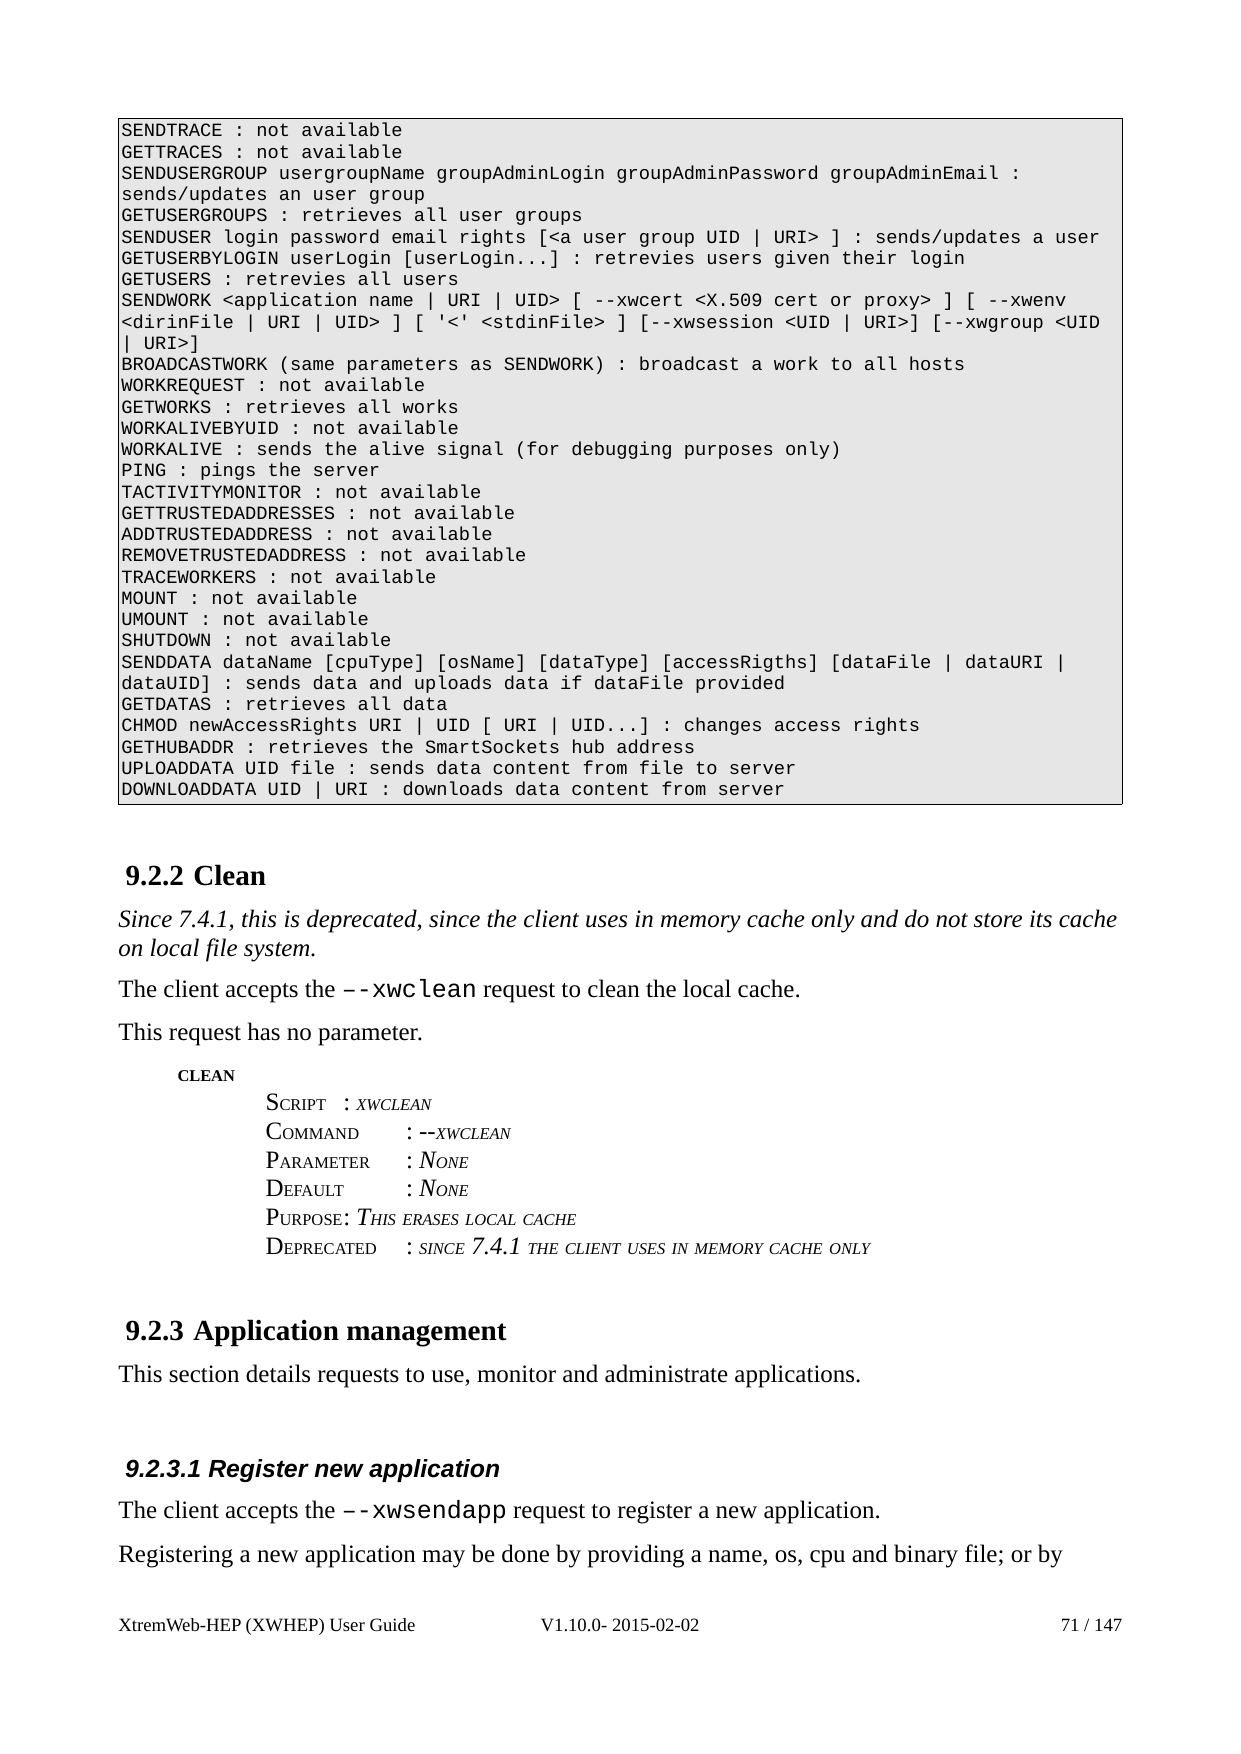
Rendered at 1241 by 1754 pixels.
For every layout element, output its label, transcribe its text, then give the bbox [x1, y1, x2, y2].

text TRACEWORKERS : not available [119, 564, 1122, 586]
subtitle Register new application [118, 1454, 1122, 1483]
text Since 7.4.1, this is deprecated, since the client uses in memory cache only and do not store its cache on local file system. [118, 904, 1122, 961]
text SENDUSERGROUP usergroupName groupAdminLogin groupAdminPassword groupAdminEmail : sends/updates an user group [119, 161, 1122, 203]
text The client accepts the –-xwsendapp request to register a new application. [118, 1496, 1122, 1526]
text DOWNLOADDATA UID | URI : downloads data content from server [119, 777, 1122, 804]
text Parameter : None [265, 1145, 1122, 1173]
text GETHUBADDR : retrieves the SmartSockets hub address [119, 734, 1122, 756]
text GETUSERBYLOGIN userLogin [userLogin...] : retrevies users given their login [119, 246, 1122, 267]
text SENDDATA dataName [cpuType] [osName] [dataType] [accessRigths] [dataFile | dataURI | dataUID] : sends data and uploads data if dataFile provided [119, 649, 1122, 692]
text WORKREQUEST : not available [119, 373, 1122, 394]
text GETWORKS : retrieves all works [119, 394, 1122, 416]
text Registering a new application may be done by providing a name, os, cpu and binary file; or by [118, 1539, 1122, 1568]
text PING : pings the server [119, 458, 1122, 479]
text MOUNT : not available [119, 586, 1122, 607]
text clean [177, 1058, 1122, 1087]
text UPLOADDATA UID file : sends data content from file to server [119, 756, 1122, 777]
text ADDTRUSTEDADDRESS : not available [119, 522, 1122, 543]
text SENDWORK <application name | URI | UID> [ --xwcert <X.509 cert or proxy> ] [ --xwenv <dirinFile | URI | UID> ] [ '<' <stdinFile> ] [--xwsession <UID | URI>] [--xwgroup <UID | URI>] [119, 288, 1122, 352]
text Purpose : This erases local cache [265, 1202, 1122, 1231]
text Script : xwclean [265, 1087, 1122, 1116]
subtitle Clean [118, 858, 1122, 891]
subtitle Application management [118, 1313, 1122, 1347]
text WORKALIVE : sends the alive signal (for debugging purposes only) [119, 437, 1122, 458]
text BROADCASTWORK (same parameters as SENDWORK) : broadcast a work to all hosts [119, 352, 1122, 373]
text SHUTDOWN : not available [119, 628, 1122, 649]
text WORKALIVEBYUID : not available [119, 416, 1122, 437]
text TACTIVITYMONITOR : not available [119, 479, 1122, 501]
text UMOUNT : not available [119, 607, 1122, 628]
text Default : None [265, 1173, 1122, 1202]
text SENDTRACE : not available [119, 119, 1122, 139]
text The client accepts the –-xwclean request to clean the local cache. [118, 974, 1122, 1005]
text GETTRACES : not available [119, 139, 1122, 161]
text Deprecated : since 7.4.1 the client uses in memory cache only [265, 1231, 1122, 1260]
text GETTRUSTEDADDRESSES : not available [119, 501, 1122, 522]
text GETUSERGROUPS : retrieves all user groups [119, 203, 1122, 224]
text GETDATAS : retrieves all data [119, 692, 1122, 713]
text This section details requests to use, monitor and administrate applications. [118, 1359, 1122, 1388]
text GETUSERS : retrevies all users [119, 267, 1122, 288]
text Command : --xwclean [265, 1116, 1122, 1145]
text SENDUSER login password email rights [<a user group UID | URI> ] : sends/updates a user [119, 224, 1122, 246]
text This request has no parameter. [118, 1017, 1122, 1046]
text CHMOD newAccessRights URI | UID [ URI | UID...] : changes access rights [119, 713, 1122, 734]
text REMOVETRUSTEDADDRESS : not available [119, 543, 1122, 564]
